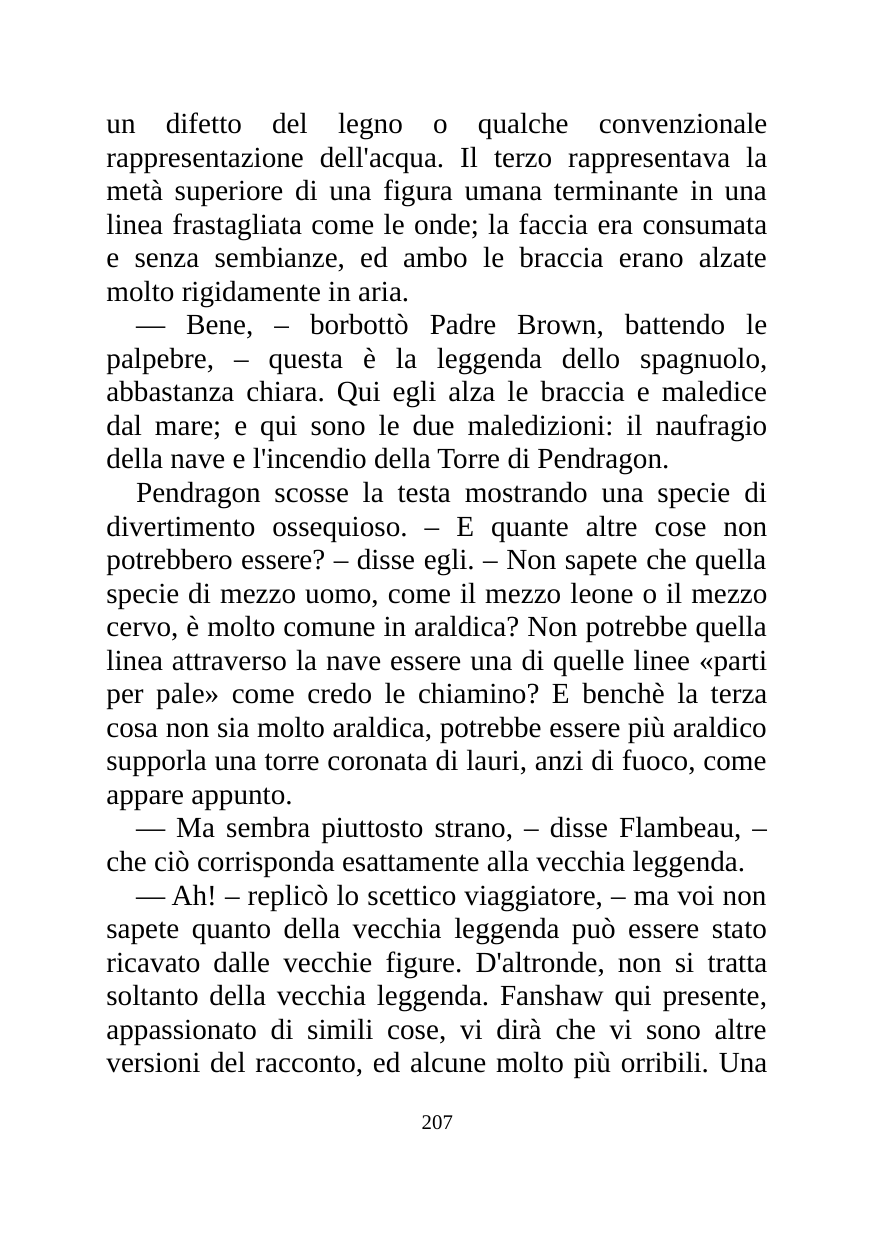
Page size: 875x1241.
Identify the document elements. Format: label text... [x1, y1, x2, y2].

text Pendragon scosse la testa mostrando una specie di divertimento ossequioso. – E quante altre cose non potrebbero essere? – disse egli. – Non sapete che quella specie di mezzo uomo, come il mezzo leone o il mezzo cervo, è molto comune in araldica? Non potrebbe quella linea attraverso la nave essere una di quelle linee «parti per pale» come credo le chiamino? E benchè la terza cosa non sia molto araldica, potrebbe essere più araldico supporla una torre coronata di lauri, anzi di fuoco, come appare appunto. [106, 475, 768, 811]
text — Ma sembra piuttosto strano, – disse Flambeau, – che ciò corrisponda esattamente alla vecchia leggenda. [106, 811, 768, 878]
text — Bene, – borbottò Padre Brown, battendo le palpebre, – questa è la leggenda dello spagnuolo, abbastanza chiara. Qui egli alza le braccia e maledice dal mare; e qui sono le due maledizioni: il naufragio della nave e l'incendio della Torre di Pendragon. [106, 307, 768, 475]
text — Ah! – replicò lo scettico viaggiatore, – ma voi non sapete quanto della vecchia leggenda può essere stato ricavato dalle vecchie figure. D'altronde, non si tratta soltanto della vecchia leggenda. Fanshaw qui presente, appassionato di simili cose, vi dirà che vi sono altre versioni del racconto, ed alcune molto più orribili. Una [106, 878, 768, 1079]
text un difetto del legno o qualche convenzionale rappresentazione dell'acqua. Il terzo rappresentava la metà superiore di una figura umana terminante in una linea frastagliata come le onde; la faccia era consumata e senza sembianze, ed ambo le braccia erano alzate molto rigidamente in aria. [106, 106, 768, 307]
